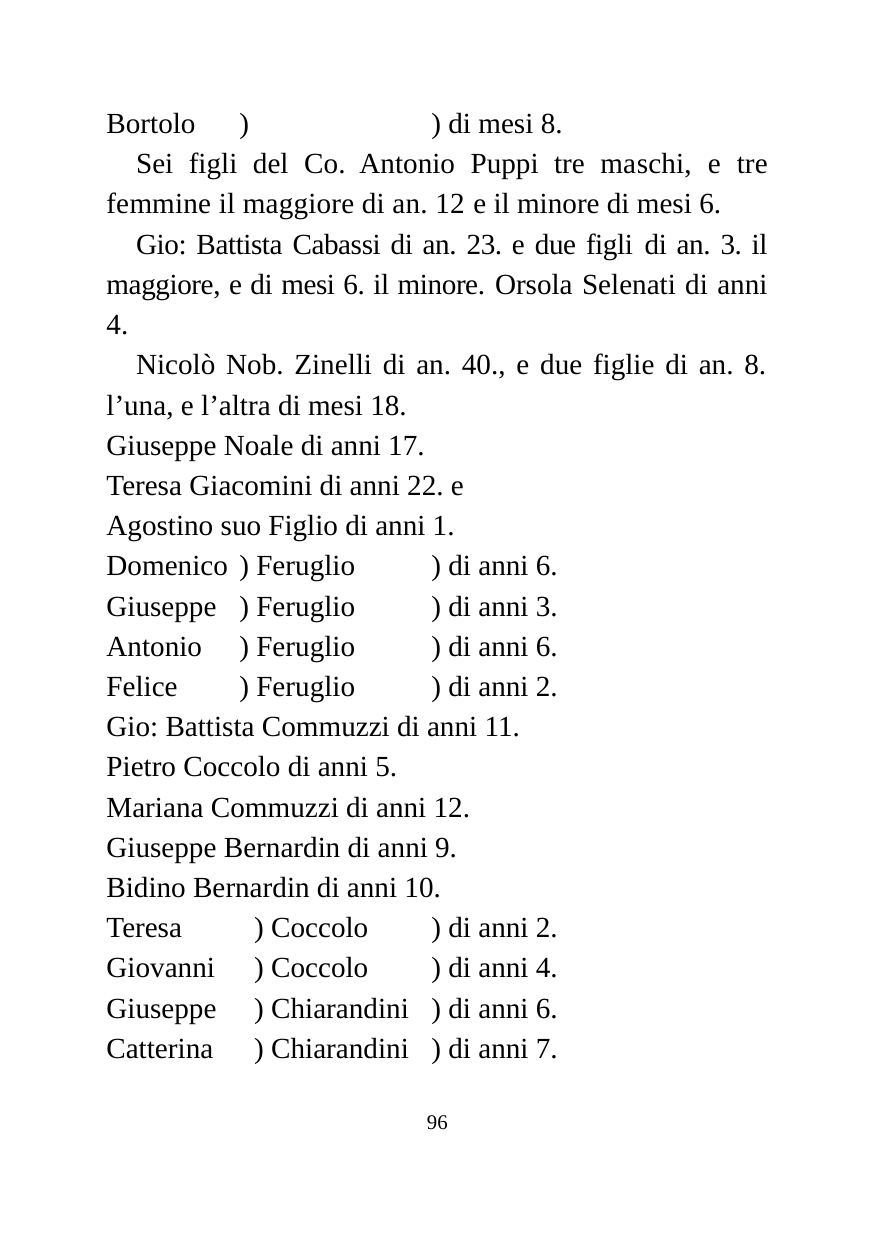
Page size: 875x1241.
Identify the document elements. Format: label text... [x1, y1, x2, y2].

text Teresa ) Coccolo ) di anni 2. [106, 910, 768, 944]
text Teresa Giacomini di anni 22. e [106, 468, 768, 502]
text Nicolò Nob. Zinelli di an. 40., e due figlie di an. 8. l’una, e l’altra di mesi 18. [106, 347, 768, 421]
text Gio: Battista Cabassi di an. 23. e due figli di an. 3. il maggiore, e di mesi 6. il minore. Orsola Selenati di anni 4. [106, 227, 768, 341]
text Antonio ) Feruglio ) di anni 6. [106, 629, 768, 662]
text Bidino Bernardin di anni 10. [106, 870, 768, 904]
text Mariana Commuzzi di anni 12. [106, 790, 768, 823]
text Giovanni ) Coccolo ) di anni 4. [106, 951, 768, 984]
text Giuseppe Noale di anni 17. [106, 428, 768, 461]
text Pietro Coccolo di anni 5. [106, 749, 768, 783]
text Gio: Battista Commuzzi di anni 11. [106, 709, 768, 743]
text Giuseppe ) Feruglio ) di anni 3. [106, 589, 768, 622]
text Felice ) Feruglio ) di anni 2. [106, 669, 768, 703]
text Giuseppe Bernardin di anni 9. [106, 830, 768, 863]
text Bortolo ) ) di mesi 8. [106, 106, 768, 140]
text Domenico ) Feruglio ) di anni 6. [106, 548, 768, 582]
text Agostino suo Figlio di anni 1. [106, 508, 768, 542]
text Sei figli del Co. Antonio Puppi tre maschi, e tre femmine il maggiore di an. 12 e il minore di mesi 6. [106, 146, 768, 220]
text Catterina ) Chiarandini ) di anni 7. [106, 1031, 768, 1064]
text Giuseppe ) Chiarandini ) di anni 6. [106, 991, 768, 1024]
